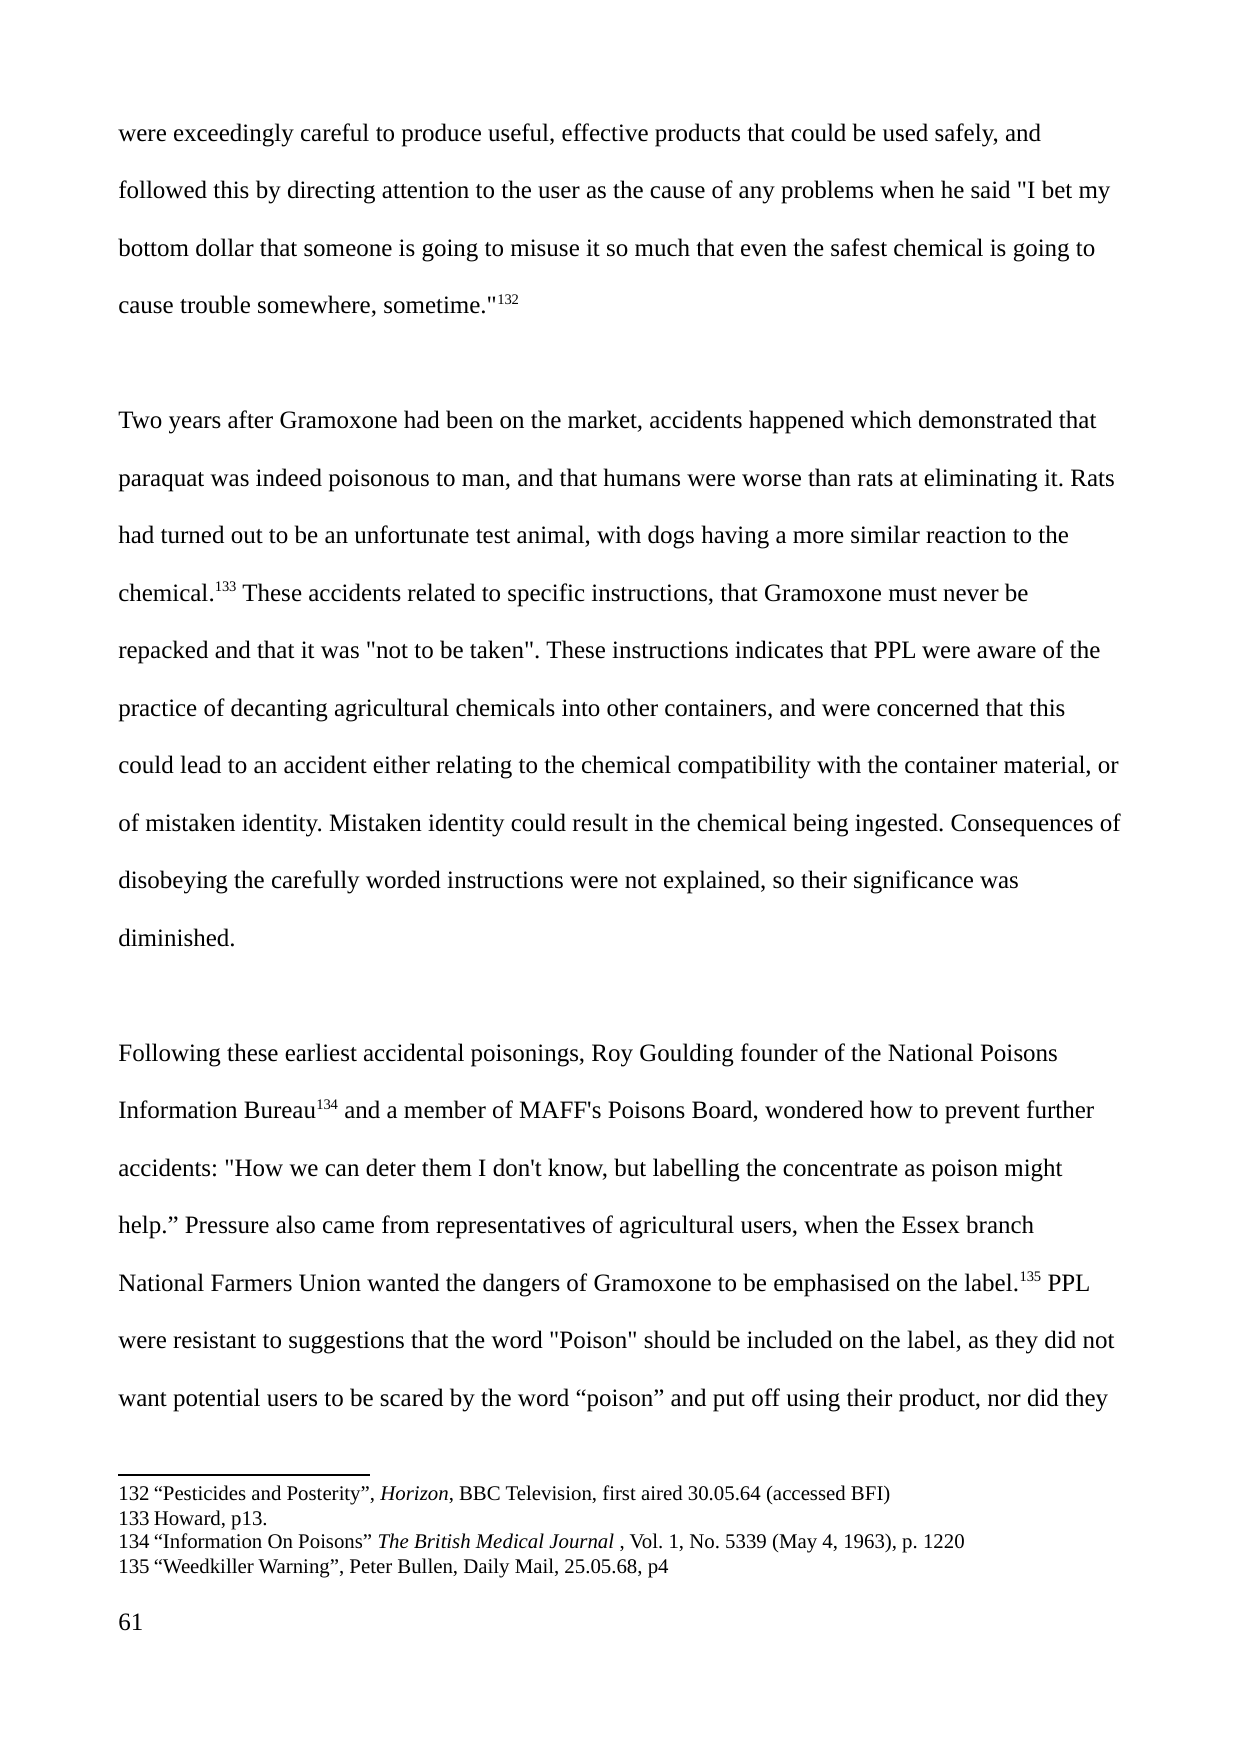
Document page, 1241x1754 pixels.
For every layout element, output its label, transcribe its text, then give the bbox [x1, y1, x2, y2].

text Howard, p13. [118, 1505, 1122, 1529]
text “Information On Poisons” The British Medical Journal , Vol. 1, No. 5339 (May 4, 1963), p. 1220 [118, 1529, 1122, 1553]
text Following these earliest accidental poisonings, Roy Goulding founder of the National Poisons Information Bureau and a member of MAFF's Poisons Board, wondered how to prevent further accidents: "How we can deter them I don't know, but labelling the concentrate as poison might help.” Pressure also came from representatives of agricultural users, when the Essex branch National Farmers Union wanted the dangers of Gramoxone to be emphasised on the label. PPL were resistant to suggestions that the word "Poison" should be included on the label, as they did not want potential users to be scared by the word “poison” and put off using their product, nor did they [118, 1038, 1122, 1412]
text “Pesticides and Posterity”, Horizon, BBC Television, first aired 30.05.64 (accessed BFI) [118, 1481, 1122, 1505]
text “Weedkiller Warning”, Peter Bullen, Daily Mail, 25.05.68, p4 [118, 1553, 1122, 1578]
text were exceedingly careful to produce useful, effective products that could be used safely, and followed this by directing attention to the user as the cause of any problems when he said "I bet my bottom dollar that someone is going to misuse it so much that even the safest chemical is going to cause trouble somewhere, sometime." [118, 118, 1122, 319]
text Two years after Gramoxone had been on the market, accidents happened which demonstrated that paraquat was indeed poisonous to man, and that humans were worse than rats at eliminating it. Rats had turned out to be an unfortunate test animal, with dogs having a more similar reaction to the chemical. These accidents related to specific instructions, that Gramoxone must never be repacked and that it was "not to be taken". These instructions indicates that PPL were aware of the practice of decanting agricultural chemicals into other containers, and were concerned that this could lead to an accident either relating to the chemical compatibility with the container material, or of mistaken identity. Mistaken identity could result in the chemical being ingested. Consequences of disobeying the carefully worded instructions were not explained, so their significance was diminished. [118, 406, 1122, 952]
